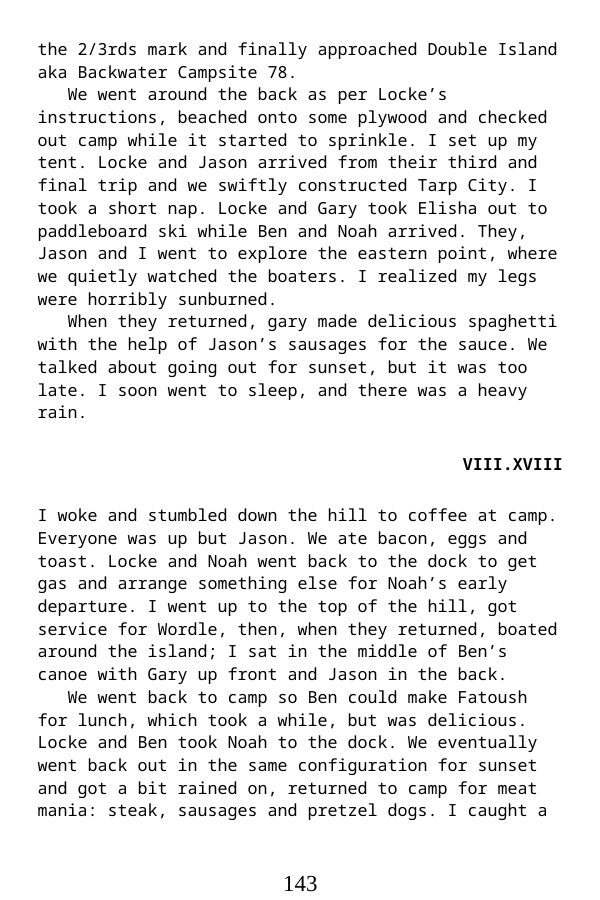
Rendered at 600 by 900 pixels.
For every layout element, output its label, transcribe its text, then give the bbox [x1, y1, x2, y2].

text We went back to camp so Ben could make Fatoush for lunch, which took a while, but was delicious. Locke and Ben took Noah to the dock. We eventually went back out in the same configuration for sunset and got a bit rained on, returned to camp for meat mania: steak, sausages and pretzel dogs. I caught a [37, 685, 562, 822]
text the 2/3rds mark and finally approached Double Island aka Backwater Campsite 78. [37, 37, 562, 83]
text VIII.XVIII [37, 452, 562, 475]
text When they returned, gary made delicious spaghetti with the help of Jason’s sausages for the sauce. We talked about going out for sunset, but it was too late. I soon went to sleep, and there was a heavy rain. [37, 310, 562, 423]
text We went around the back as per Locke’s instructions, beached onto some plywood and checked out camp while it started to sprinkle. I set up my tent. Locke and Jason arrived from their third and final trip and we swiftly constructed Tarp City. I took a short nap. Locke and Gary took Elisha out to paddleboard ski while Ben and Noah arrived. They, Jason and I went to explore the eastern point, where we quietly watched the boaters. I realized my legs were horribly sunburned. [37, 83, 562, 310]
text I woke and stumbled down the hill to coffee at camp. Everyone was up but Jason. We ate bacon, eggs and toast. Locke and Noah went back to the dock to get gas and arrange something else for Noah’s early departure. I went up to the top of the hill, got service for Wordle, then, when they returned, boated around the island; I sat in the middle of Ben’s canoe with Gary up front and Jason in the back. [37, 504, 562, 685]
